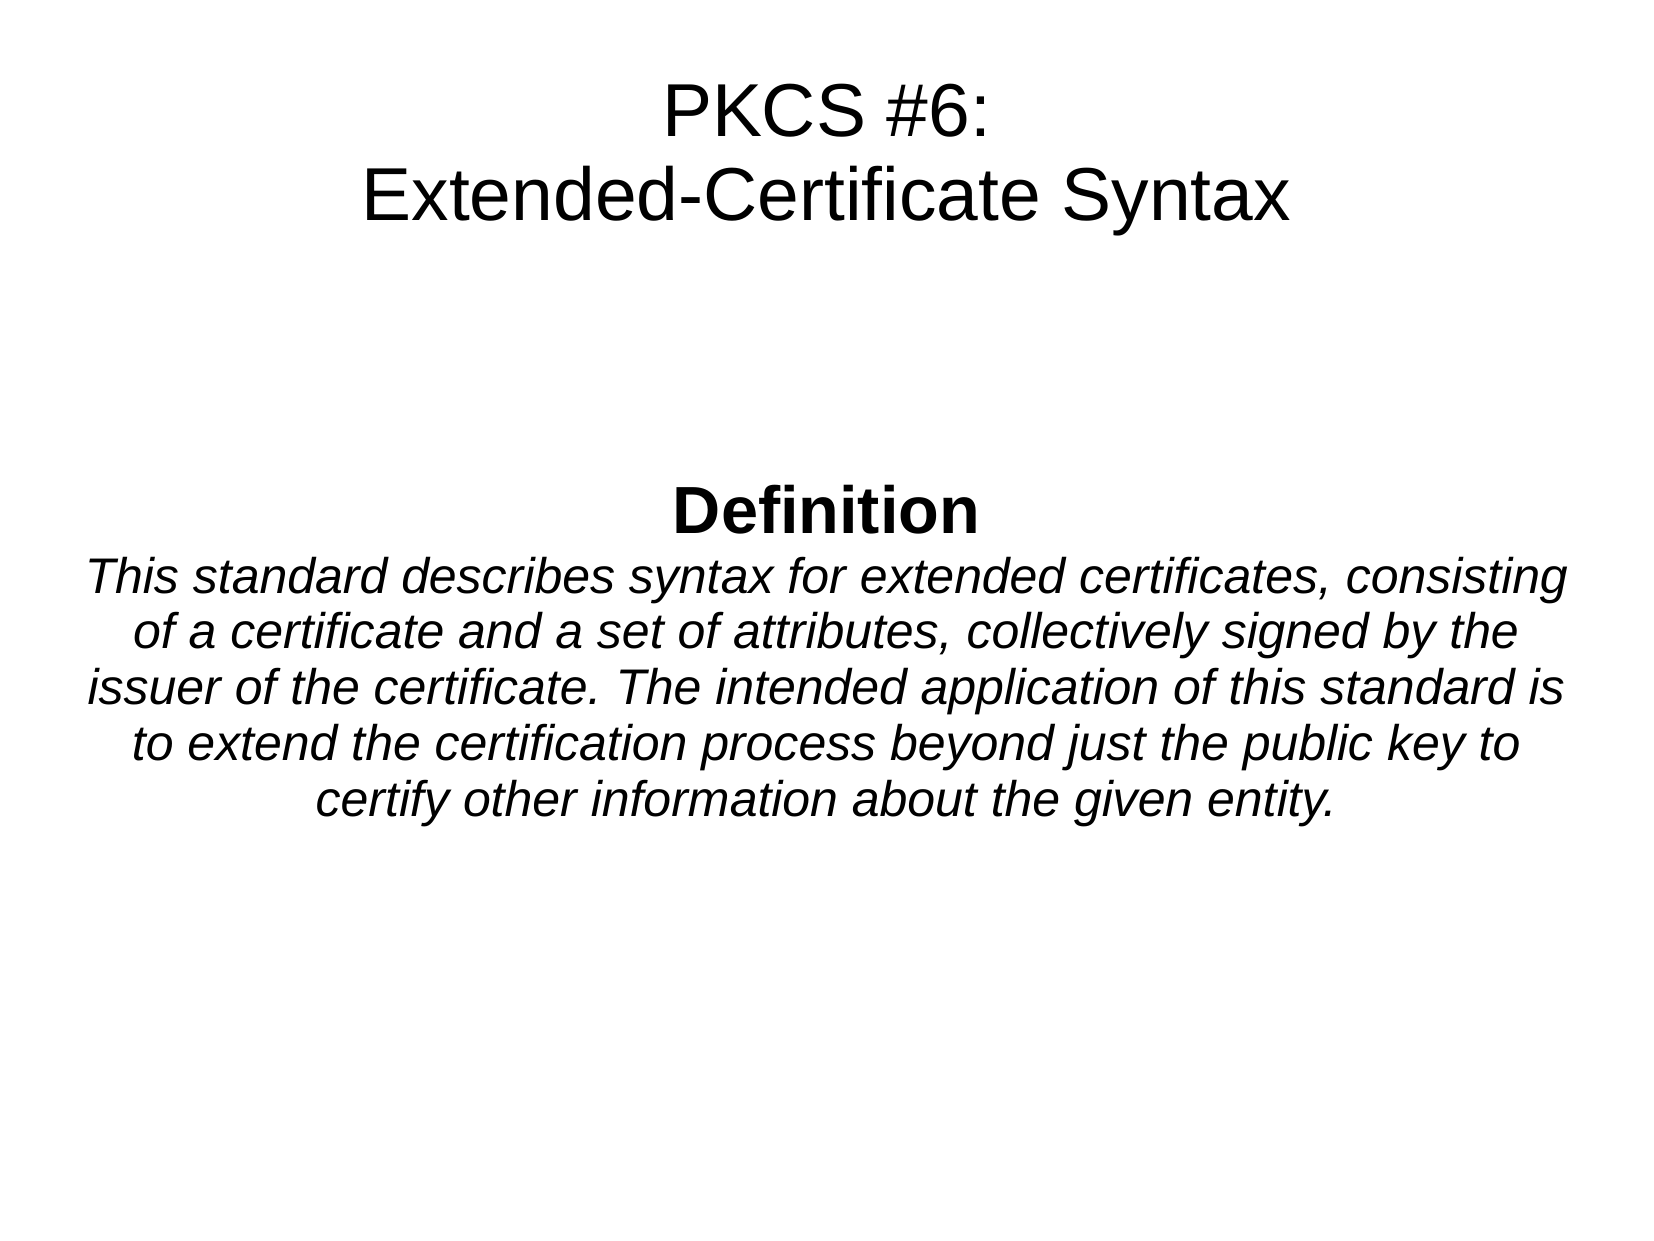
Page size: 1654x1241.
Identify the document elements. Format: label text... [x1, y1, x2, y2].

title PKCS #6: Extended-Certificate Syntax [82, 49, 1571, 257]
subtitle Definition This standard describes syntax for extended certificates, consisting of a certificate and a set of attributes, collectively signed by the issuer of the certificate. The intended application of this standard is to extend the certification process beyond just the public key to certify other information about the given entity. [82, 290, 1571, 1010]
